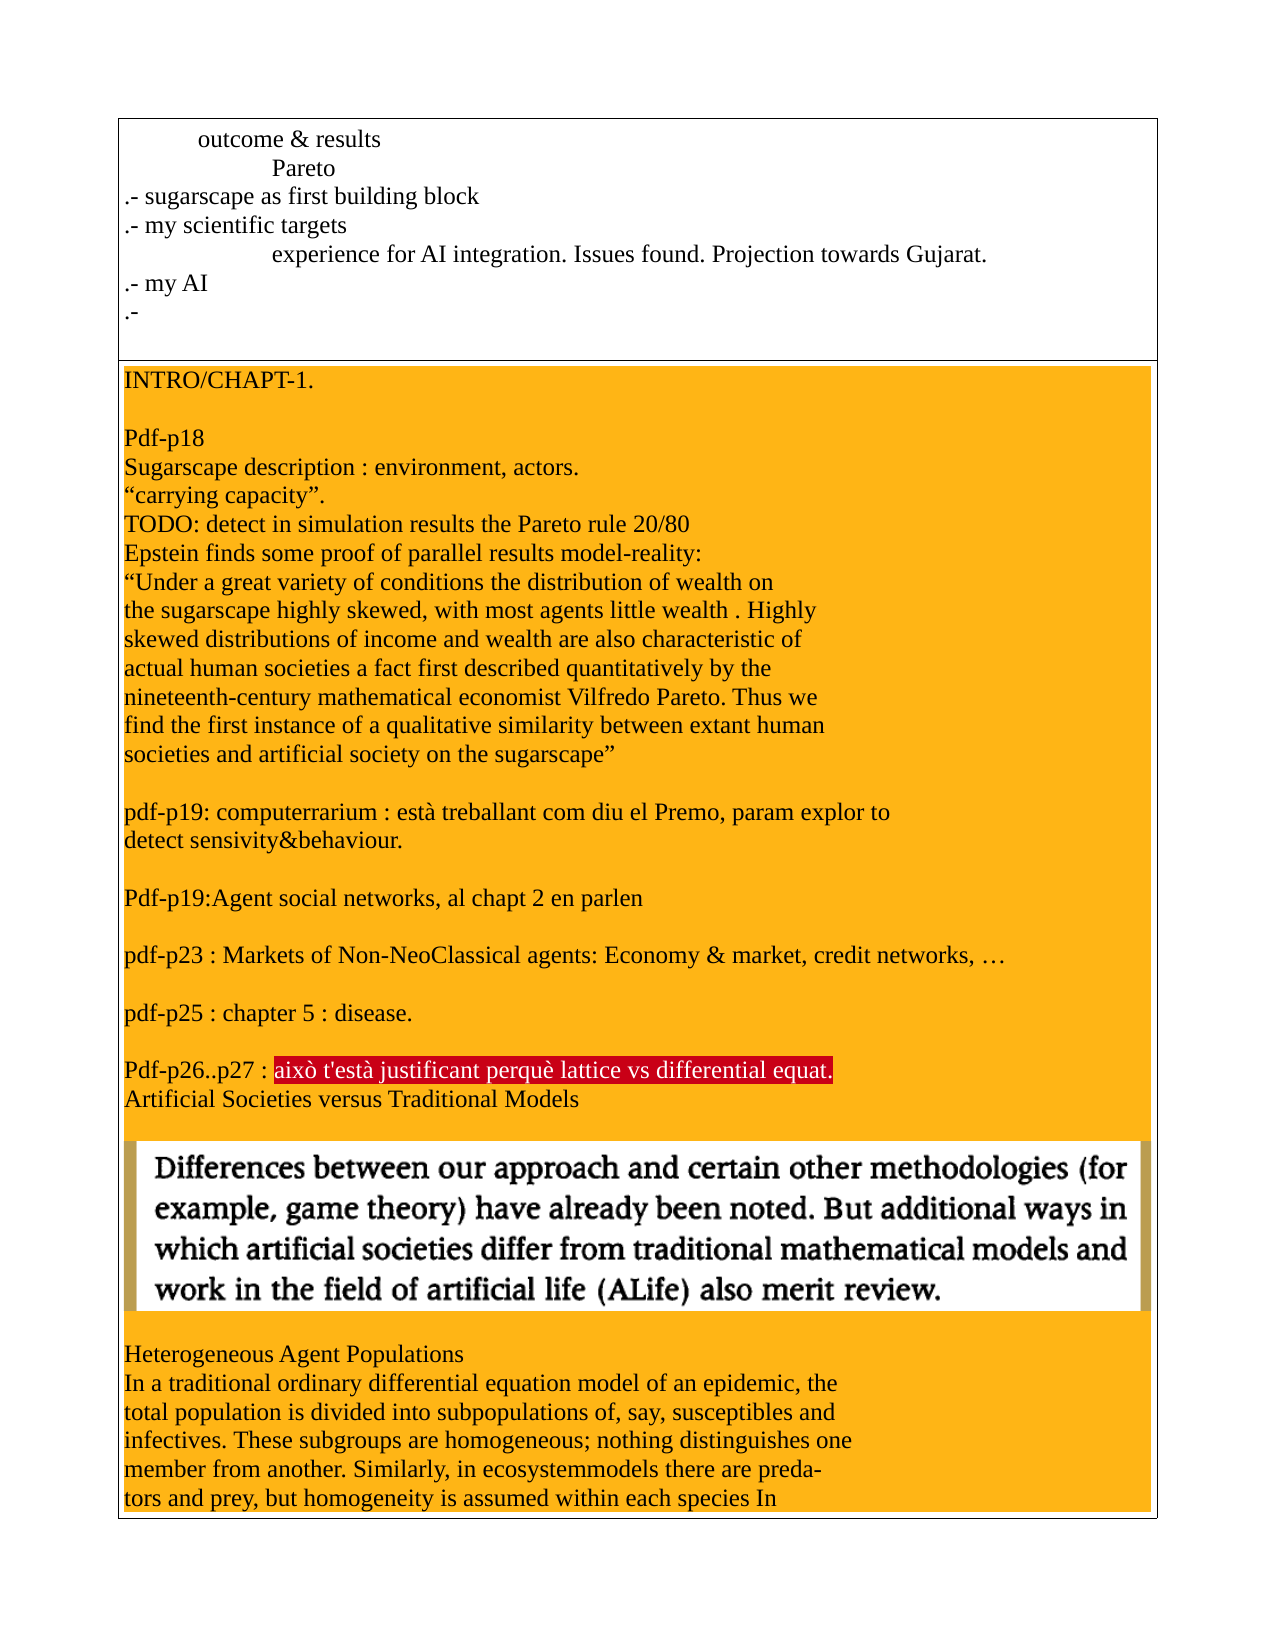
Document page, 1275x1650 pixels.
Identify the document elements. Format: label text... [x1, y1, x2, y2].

table_cell INTRO/CHAPT-1. Pdf-p18 Sugarscape description : environment, actors. “carrying capacity”. TODO: detect in simulation results the Pareto rule 20/80 Epstein finds some proof of parallel results model-reality: “Under a great variety of conditions the distribution of wealth on the sugarscape highly skewed, with most agents little wealth . Highly skewed distributions of income and wealth are also characteristic of actual human societies a fact first described quantitatively by the nineteenth-century mathematical economist Vilfredo Pareto. Thus we find the first instance of a qualitative similarity between extant human societies and artificial society on the sugarscape” pdf-p19: computerrarium : està treballant com diu el Premo, param explor to detect sensivity&behaviour. Pdf-p19:Agent social networks, al chapt 2 en parlen pdf-p23 : Markets of Non-NeoClassical agents: Economy & market, credit networks, … pdf-p25 : chapter 5 : disease. Pdf-p26..p27 : això t'està justificant perquè lattice vs differential equat. Artificial Societies versus Traditional Models Heterogeneous Agent Populations In a traditional ordinary differential equation model of an epidemic, the total population is divided into subpopulations of, say, susceptibles and infectives. These subgroups are homogeneous; nothing distinguishes one member from another. Similarly, in ecosystemmodels there are preda- tors and prey, but homogeneity is assumed within each species In [119, 361, 1157, 1517]
picture [123, 1141, 1152, 1311]
table_cell outcome & results Pareto .- sugarscape as first building block .- my scientific targets experience for AI integration. Issues found. Projection towards Gujarat. .- my AI .- [119, 119, 1157, 360]
